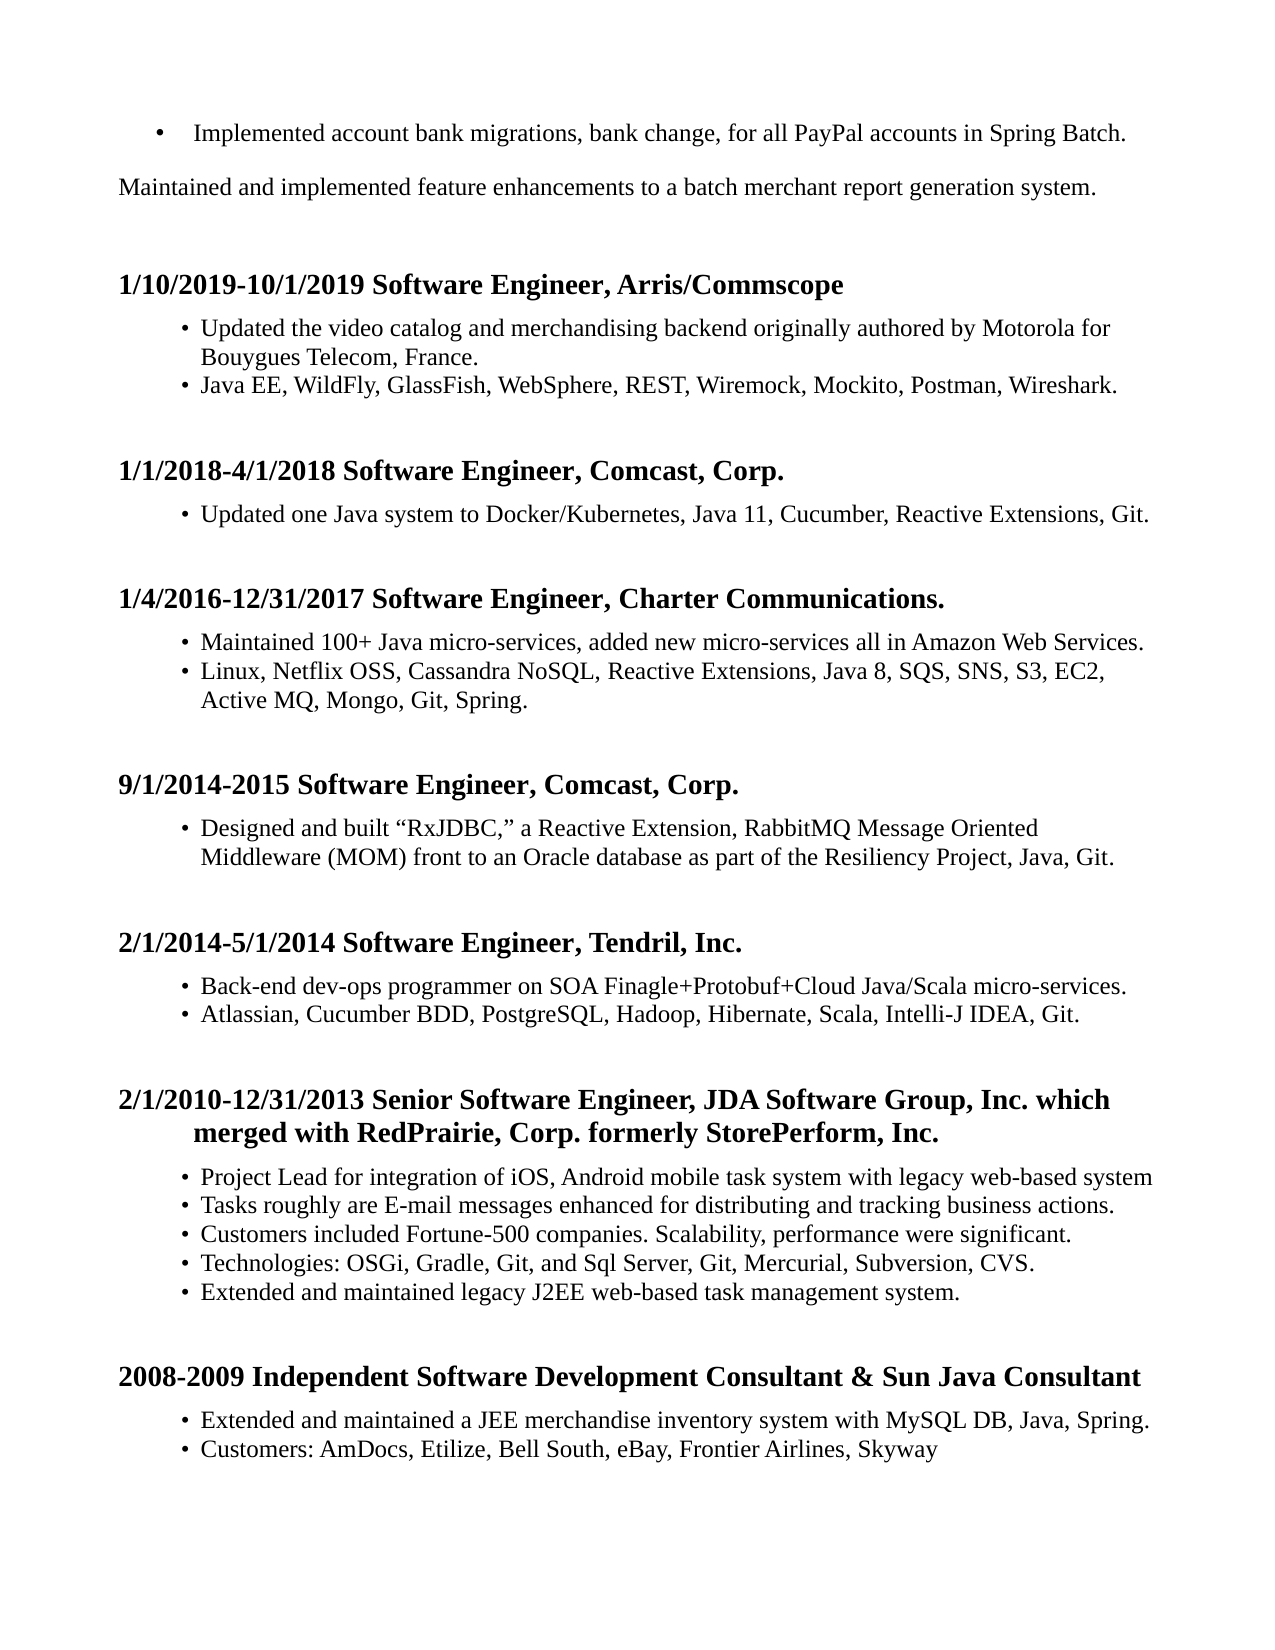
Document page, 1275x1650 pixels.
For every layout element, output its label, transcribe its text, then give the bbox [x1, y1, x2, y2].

list Updated the video catalog and merchandising backend originally authored by Motorola for Bouygues Telecom, France. [181, 313, 1157, 370]
list Technologies: OSGi, Gradle, Git, and Sql Server, Git, Mercurial, Subversion, CVS. [200, 1248, 1157, 1277]
list Maintained 100+ Java micro-services, added new micro-services all in Amazon Web Services. [181, 627, 1157, 656]
list Updated one Java system to Docker/Kubernetes, Java 11, Cucumber, Reactive Extensions, Git. [200, 499, 1157, 528]
list Atlassian, Cucumber BDD, PostgreSQL, Hadoop, Hibernate, Scala, Intelli-J IDEA, Git. [181, 999, 1157, 1028]
subtitle 2008-2009 Independent Software Development Consultant & Sun Java Consultant [118, 1359, 1157, 1393]
list Project Lead for integration of iOS, Android mobile task system with legacy web-based system [200, 1162, 1157, 1190]
list Tasks roughly are E-mail messages enhanced for distributing and tracking business actions. [200, 1190, 1157, 1219]
list Customers included Fortune-500 companies. Scalability, performance were significant. [200, 1219, 1157, 1248]
list Implemented account bank migrations, bank change, for all PayPal accounts in Spring Batch. [156, 118, 1157, 147]
list Java EE, WildFly, GlassFish, WebSphere, REST, Wiremock, Mockito, Postman, Wireshark. [200, 370, 1157, 399]
list Back-end dev-ops programmer on SOA Finagle+Protobuf+Cloud Java/Scala micro-services. [200, 971, 1157, 999]
list Customers: AmDocs, Etilize, Bell South, eBay, Frontier Airlines, Skyway [200, 1434, 1157, 1463]
subtitle Maintained and implemented feature enhancements to a batch merchant report generation system. [118, 172, 1157, 201]
subtitle 2/1/2014-5/1/2014 Software Engineer, Tendril, Inc. [118, 925, 1157, 958]
subtitle 9/1/2014-2015 Software Engineer, Comcast, Corp. [118, 767, 1157, 801]
list Extended and maintained a JEE merchandise inventory system with MySQL DB, Java, Spring. [200, 1405, 1157, 1434]
list Designed and built “RxJDBC,” a Reactive Extension, RabbitMQ Message Oriented Middleware (MOM) front to an Oracle database as part of the Resiliency Project, Java, Git. [181, 813, 1157, 871]
subtitle 1/10/2019-10/1/2019 Software Engineer, Arris/Commscope [118, 267, 1157, 300]
subtitle 1/1/2018-4/1/2018 Software Engineer, Comcast, Corp. [118, 453, 1157, 486]
list Linux, Netflix OSS, Cassandra NoSQL, Reactive Extensions, Java 8, SQS, SNS, S3, EC2, Active MQ, Mongo, Git, Spring. [181, 656, 1157, 714]
list Extended and maintained legacy J2EE web-based task management system. [200, 1277, 1157, 1305]
subtitle 2/1/2010-12/31/2013 Senior Software Engineer, JDA Software Group, Inc. which merged with RedPrairie, Corp. formerly StorePerform, Inc. [118, 1082, 1157, 1149]
subtitle 1/4/2016-12/31/2017 Software Engineer, Charter Communications. [118, 581, 1157, 615]
